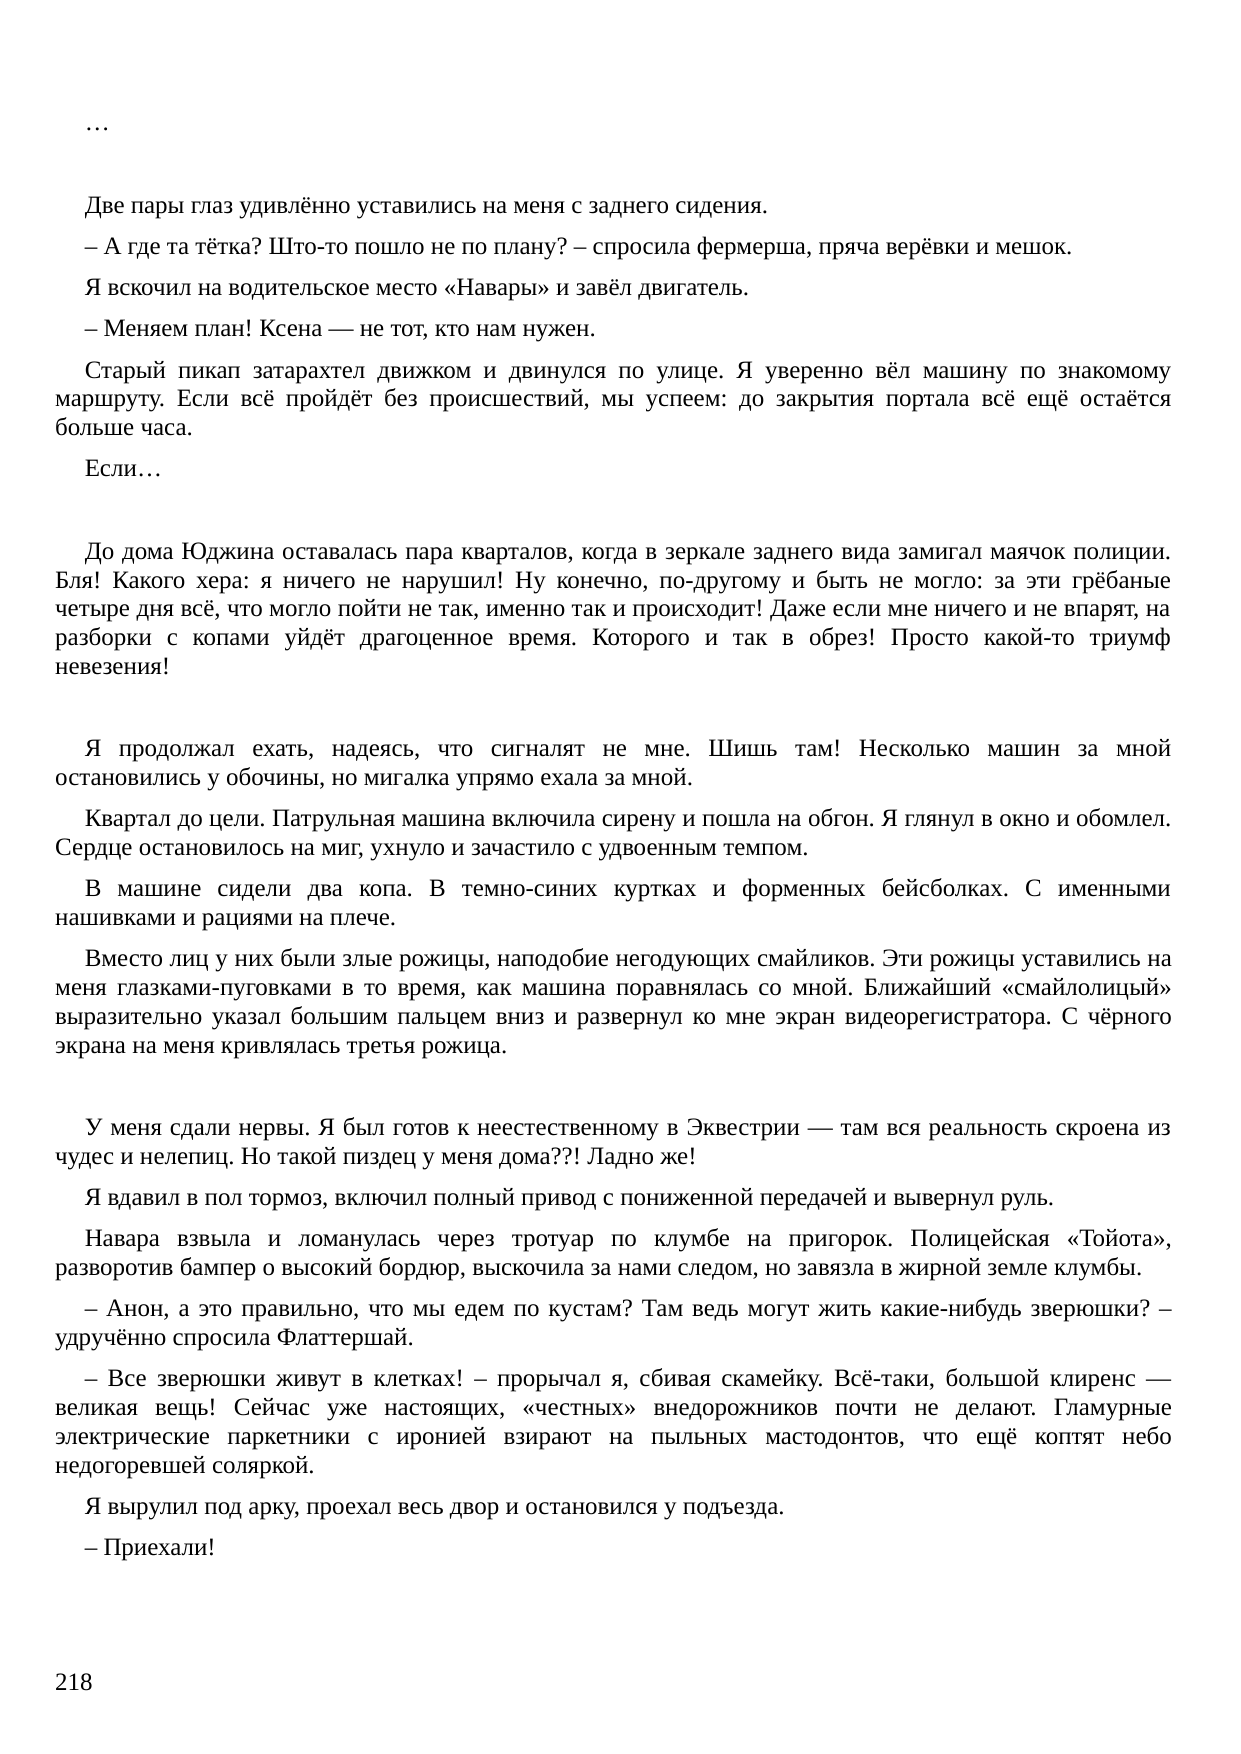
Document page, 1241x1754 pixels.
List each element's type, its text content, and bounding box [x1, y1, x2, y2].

text Навара взвыла и ломанулась через тротуар по клумбе на пригорок. Полицейская «Тойота», разворотив бампер о высокий бордюр, выскочила за нами следом, но завязла в жирной земле клумбы. [55, 1223, 1173, 1281]
text – Меняем план! Ксена — не тот, кто нам нужен. [55, 313, 1173, 342]
text В машине сидели два копа. В темно-синих куртках и форменных бейсболках. С именными нашивками и рациями на плече. [55, 873, 1173, 931]
text Я продолжал ехать, надеясь, что сигналят не мне. Шишь там! Несколько машин за мной остановились у обочины, но мигалка упрямо ехала за мной. [55, 733, 1173, 791]
text – Приехали! [55, 1532, 1173, 1561]
text Я вдавил в пол тормоз, включил полный привод с пониженной передачей и вывернул руль. [55, 1182, 1173, 1211]
text Старый пикап затарахтел движком и двинулся по улице. Я уверенно вёл машину по знакомому маршруту. Если всё пройдёт без происшествий, мы успеем: до закрытия портала всё ещё остаётся больше часа. [55, 355, 1173, 441]
text Если… [55, 453, 1173, 482]
text Вместо лиц у них были злые рожицы, наподобие негодующих смайликов. Эти рожицы уставились на меня глазками-пуговками в то время, как машина поравнялась со мной. Ближайший «смайлолицый» выразительно указал большим пальцем вниз и развернул ко мне экран видеорегистратора. С чёрного экрана на меня кривлялась третья рожица. [55, 943, 1173, 1058]
text Я вскочил на водительское место «Навары» и завёл двигатель. [55, 272, 1173, 301]
text Я вырулил под арку, проехал весь двор и остановился у подъезда. [55, 1491, 1173, 1520]
text – Анон, а это правильно, что мы едем по кустам? Там ведь могут жить какие-нибудь зверюшки? – удручённо спросила Флаттершай. [55, 1293, 1173, 1351]
text До дома Юджина оставалась пара кварталов, когда в зеркале заднего вида замигал маячок полиции. Бля! Какого хера: я ничего не нарушил! Ну конечно, по-другому и быть не могло: за эти грёбаные четыре дня всё, что могло пойти не так, именно так и происходит! Даже если мне ничего и не впарят, на разборки с копами уйдёт драгоценное время. Которого и так в обрез! Просто какой-то триумф невезения! [55, 536, 1173, 680]
text – Все зверюшки живут в клетках! – прорычал я, сбивая скамейку. Всё-таки, большой клиренс — великая вещь! Сейчас уже настоящих, «честных» внедорожников почти не делают. Гламурные электрические паркетники с иронией взирают на пыльных мастодонтов, что ещё коптят небо недогоревшей соляркой. [55, 1363, 1173, 1478]
text … [55, 107, 1173, 136]
text – А где та тётка? Што-то пошло не по плану? – спросила фермерша, пряча верёвки и мешок. [55, 231, 1173, 260]
text Квартал до цели. Патрульная машина включила сирену и пошла на обгон. Я глянул в окно и обомлел. Сердце остановилось на миг, ухнуло и зачастило с удвоенным темпом. [55, 803, 1173, 861]
text Две пары глаз удивлённо уставились на меня с заднего сидения. [55, 190, 1173, 218]
text У меня сдали нервы. Я был готов к неестественному в Эквестрии — там вся реальность скроена из чудес и нелепиц. Но такой пиздец у меня дома??! Ладно же! [55, 1112, 1173, 1170]
